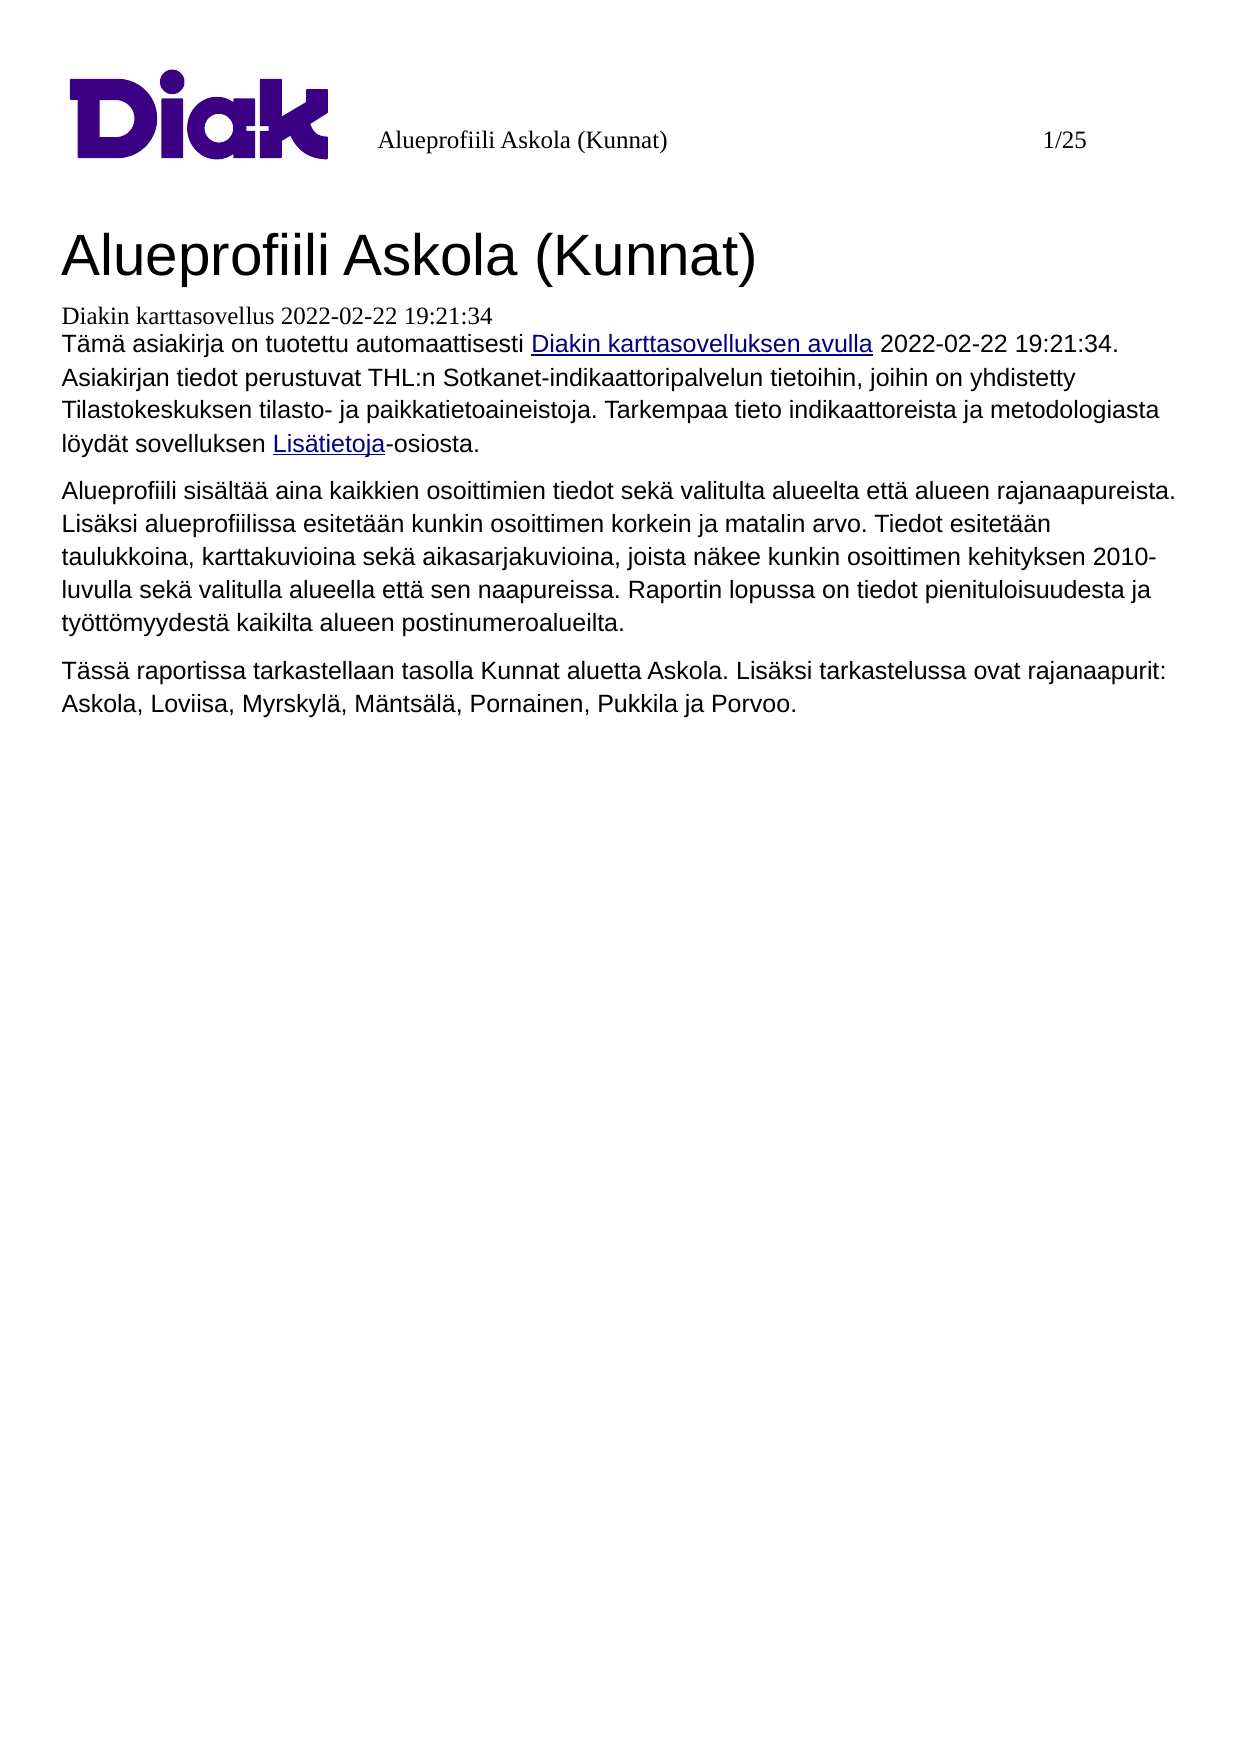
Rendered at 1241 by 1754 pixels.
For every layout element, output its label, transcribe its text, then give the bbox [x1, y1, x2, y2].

text Diakin karttasovellus 2022-02-22 19:21:34 [61, 301, 1179, 329]
title Alueprofiili Askola (Kunnat) [61, 221, 1179, 288]
text Tässä raportissa tarkastellaan tasolla Kunnat aluetta Askola. Lisäksi tarkastelussa ovat rajanaapurit: Askola, Loviisa, Myrskylä, Mäntsälä, Pornainen, Pukkila ja Porvoo. [61, 656, 1179, 718]
text Tämä asiakirja on tuotettu automaattisesti Diakin karttasovelluksen avulla 2022-02-22 19:21:34. Asiakirjan tiedot perustuvat THL:n Sotkanet-indikaattoripalvelun tietoihin, joihin on yhdistetty Tilastokeskuksen tilasto- ja paikkatietoaineistoja. Tarkempaa tieto indikaattoreista ja metodologiasta löydät sovelluksen Lisätietoja-osiosta. [61, 329, 1179, 457]
text Alueprofiili sisältää aina kaikkien osoittimien tiedot sekä valitulta alueelta että alueen rajanaapureista. Lisäksi alueprofiilissa esitetään kunkin osoittimen korkein ja matalin arvo. Tiedot esitetään taulukkoina, karttakuvioina sekä aikasarjakuvioina, joista näkee kunkin osoittimen kehityksen 2010-luvulla sekä valitulla alueella että sen naapureissa. Raportin lopussa on tiedot pienituloisuudesta ja työttömyydestä kaikilta alueen postinumeroalueilta. [61, 476, 1179, 637]
